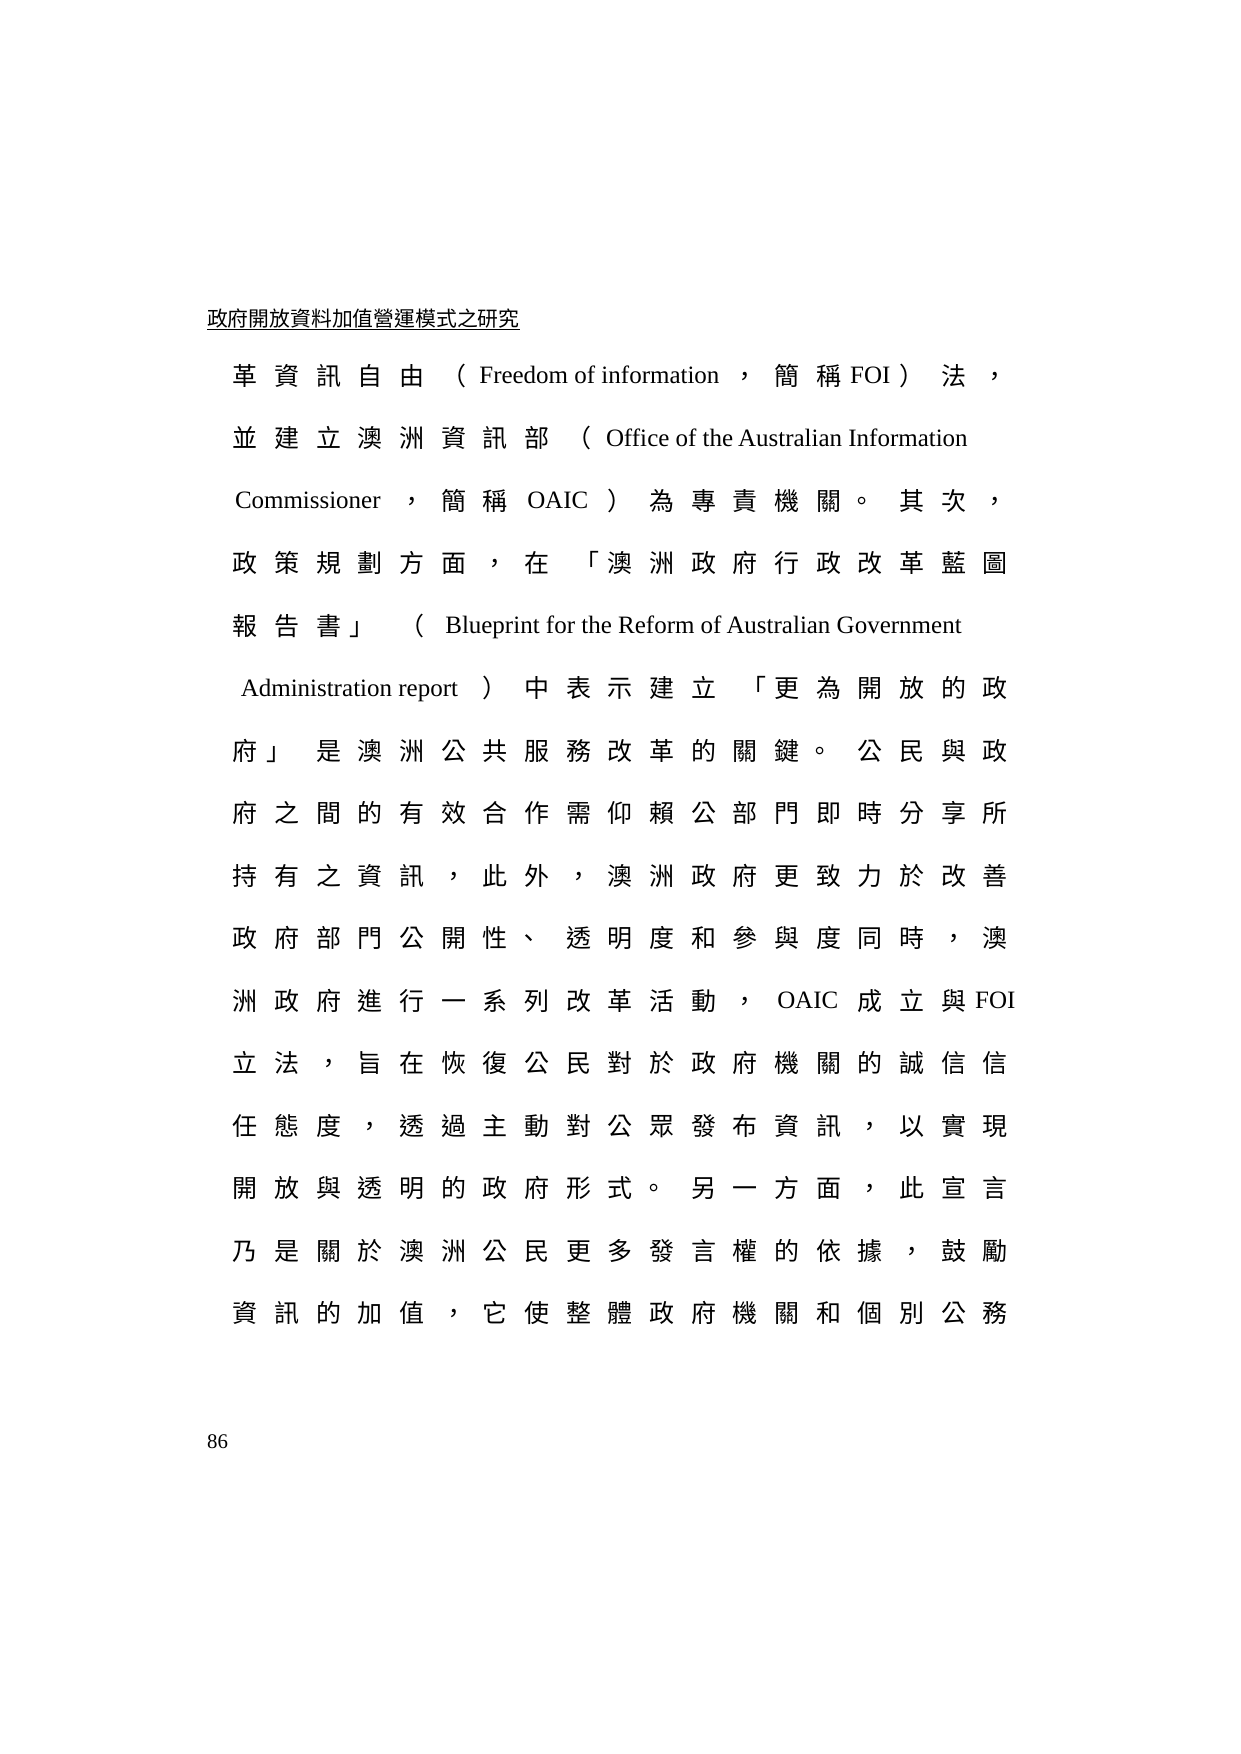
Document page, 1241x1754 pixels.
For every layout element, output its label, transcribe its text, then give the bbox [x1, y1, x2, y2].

text 革資訊自由（Freedom of information，簡稱FOI）法，並建立澳洲資訊部（Office of the Australian Information Commissioner，簡稱OAIC）為專責機關。其次，政策規劃方面，在「澳洲政府行政改革藍圖報告書」（Blueprint for the Reform of Australian Government Administration report）中表示建立「更為開放的政府」是澳洲公共服務改革的關鍵。公民與政府之間的有效合作需仰賴公部門即時分享所持有之資訊，此外，澳洲政府更致力於改善政府部門公開性、透明度和參與度同時，澳洲政府進行一系列改革活動，OAIC成立與FOI立法，旨在恢復公民對於政府機關的誠信信任態度，透過主動對公眾發布資訊，以實現開放與透明的政府形式。另一方面，此宣言乃是關於澳洲公民更多發言權的依據，鼓勵資訊的加值，它使整體政府機關和個別公務 [224, 333, 1016, 1333]
